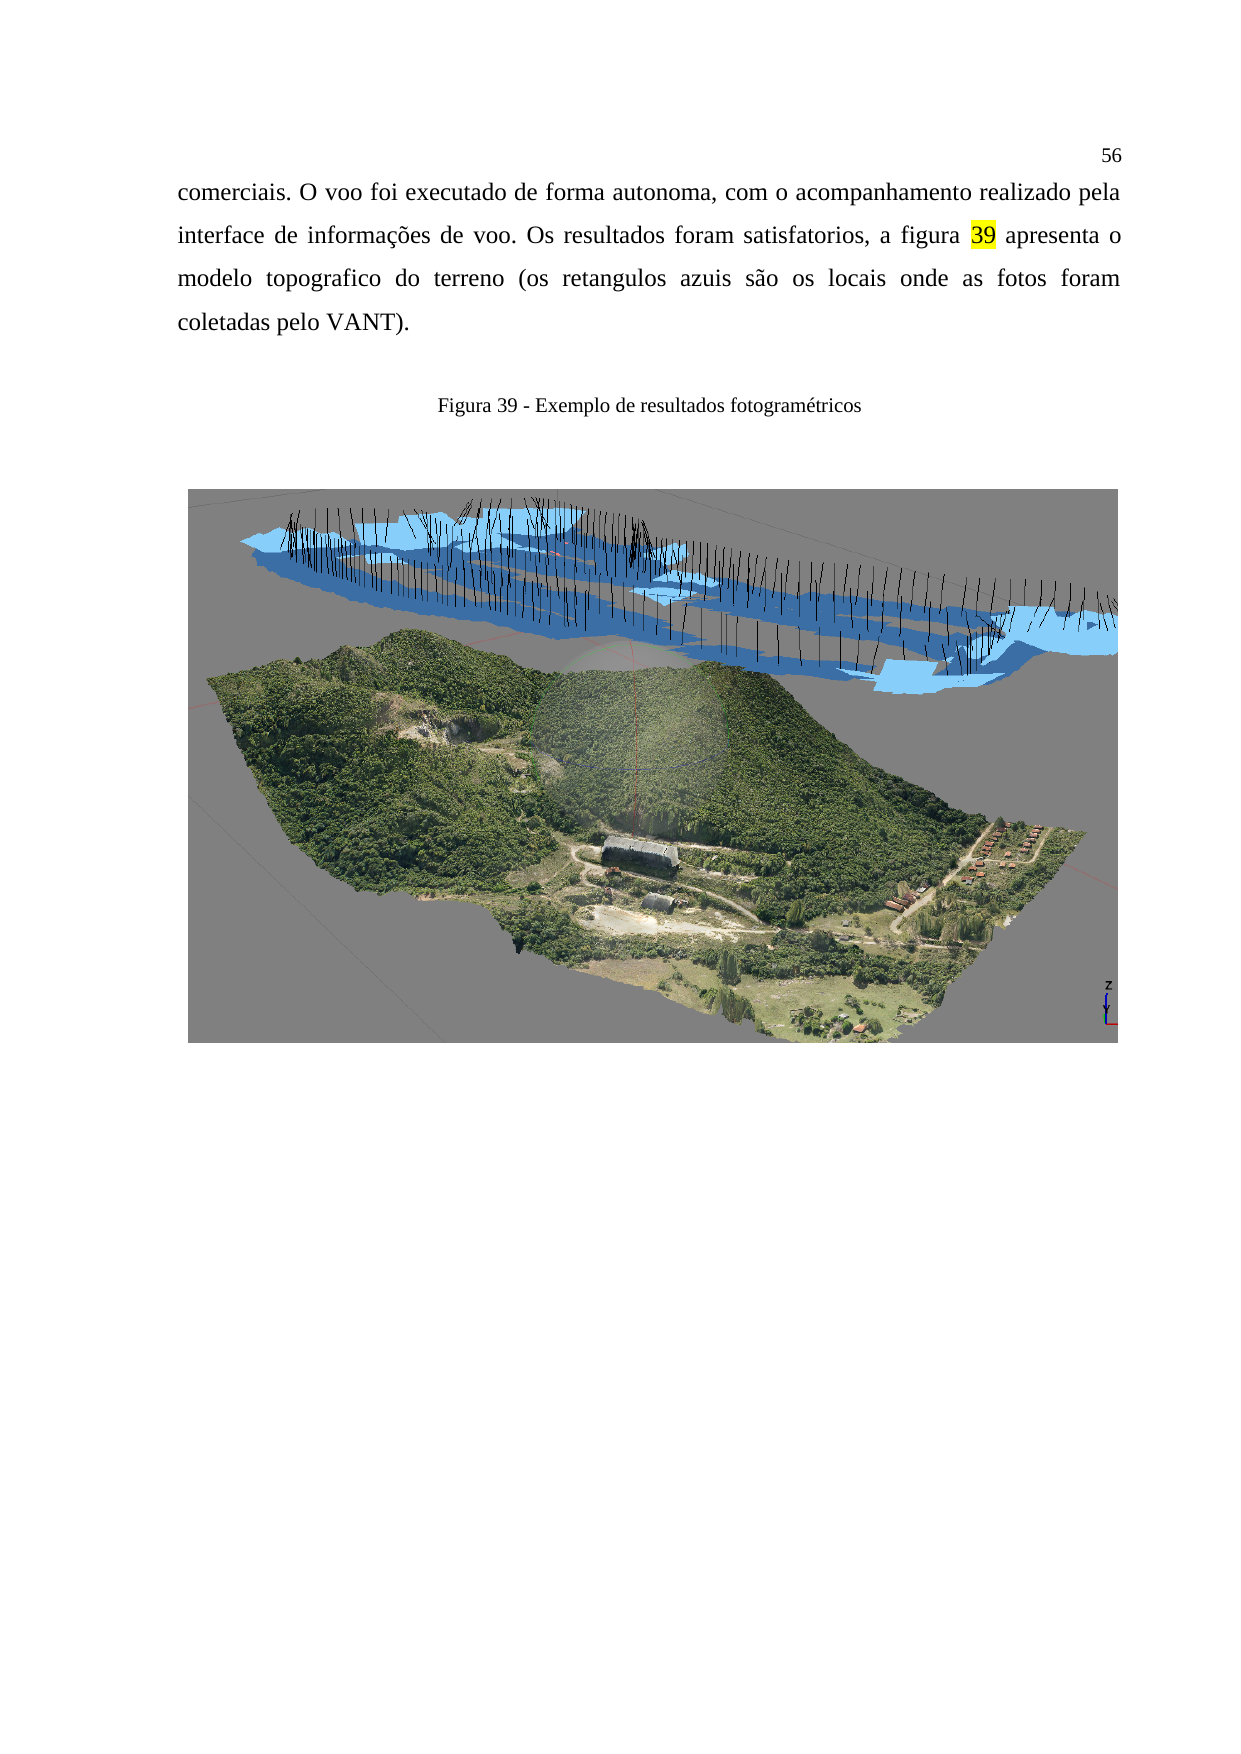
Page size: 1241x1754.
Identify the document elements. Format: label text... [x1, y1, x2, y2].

text comerciais. O voo foi executado de forma autonoma, com o acompanhamento realizado pela interface de informações de voo. Os resultados foram satisfatorios, a figura 39 apresenta o modelo topografico do terreno (os retangulos azuis são os locais onde as fotos foram coletadas pelo VANT). [177, 177, 1122, 335]
list Exemplo de resultados fotogramétricos [177, 393, 1122, 417]
picture [188, 489, 1118, 1043]
